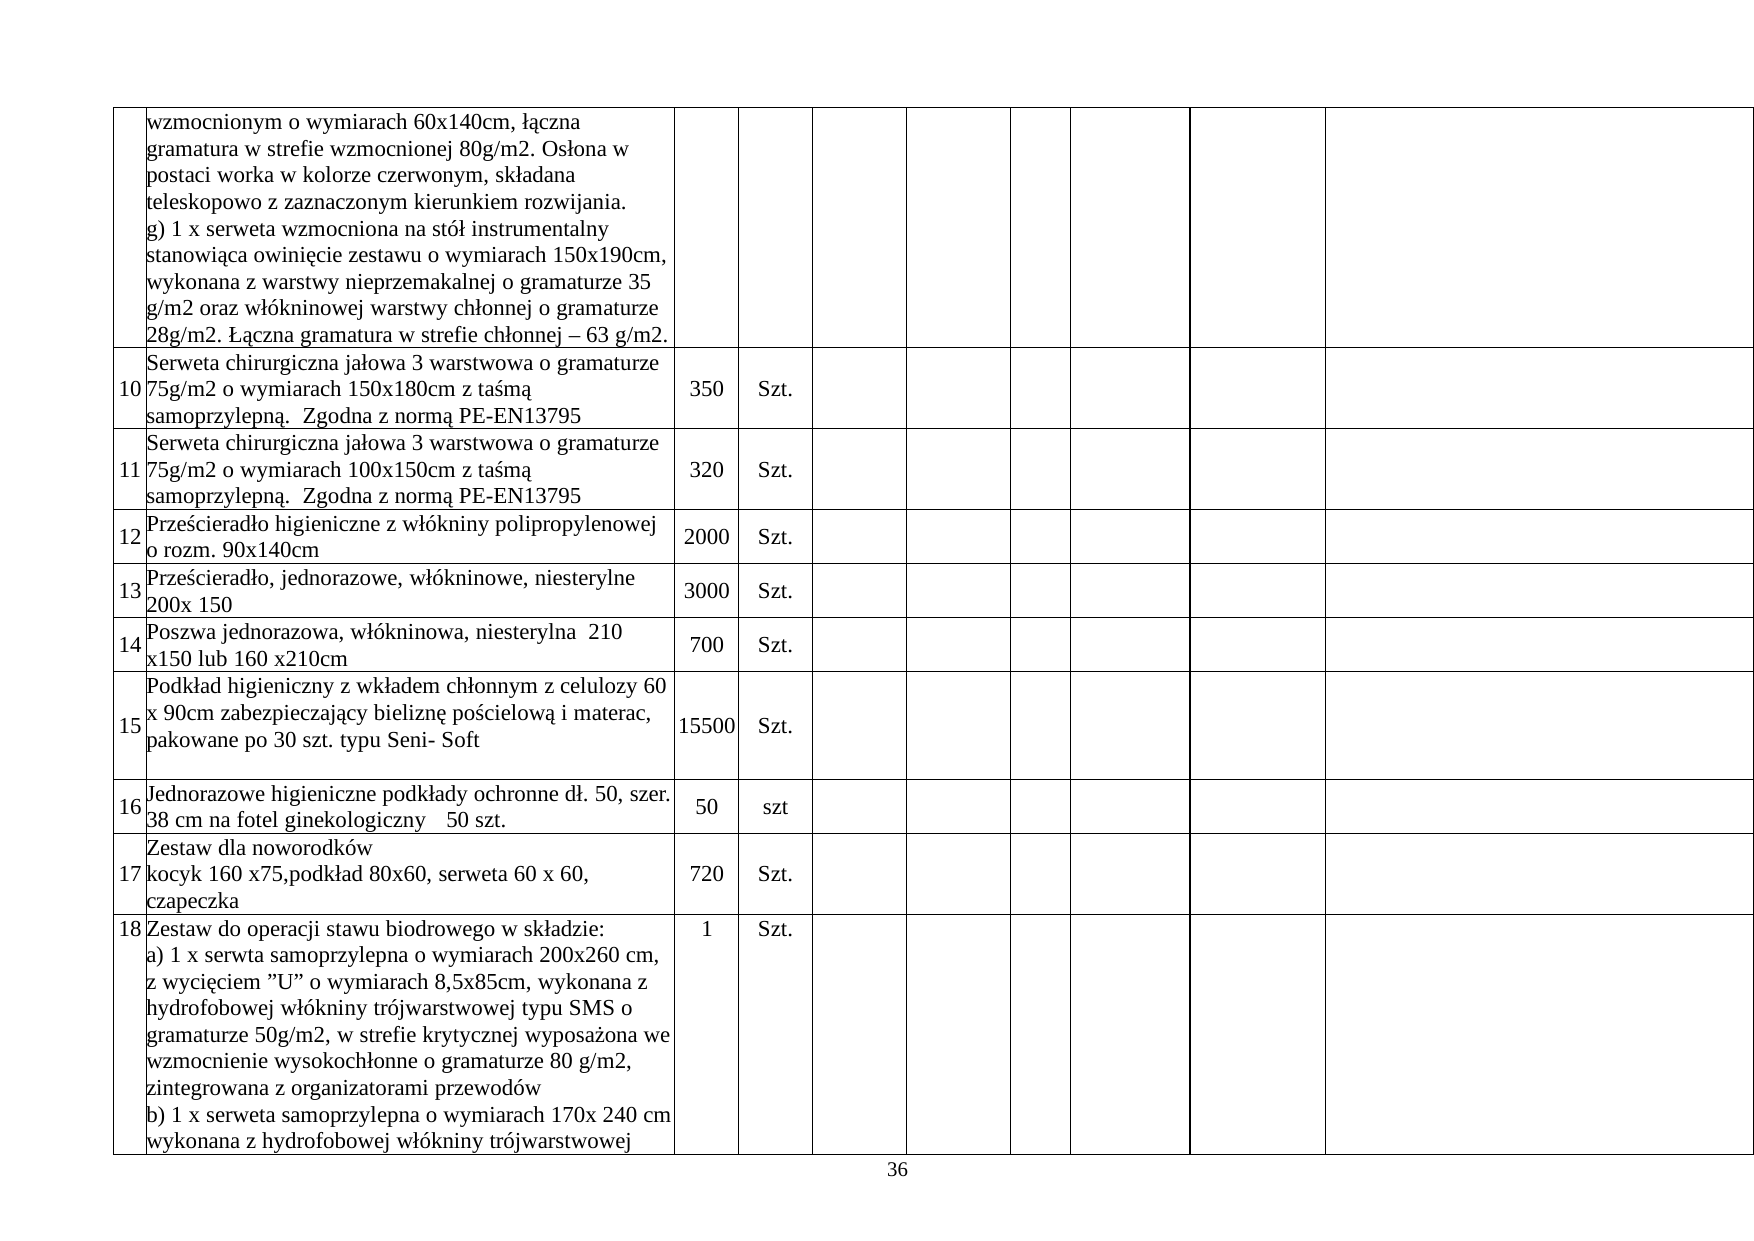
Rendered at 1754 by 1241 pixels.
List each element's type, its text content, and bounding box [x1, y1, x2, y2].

table_cell [1326, 429, 1753, 509]
table_cell [813, 429, 906, 509]
table_cell 11 [114, 429, 146, 509]
table_cell [1011, 915, 1070, 1153]
table_cell 14 [114, 618, 146, 671]
table_cell [675, 108, 738, 347]
table_cell [1191, 348, 1325, 428]
table_cell 17 [114, 834, 146, 913]
table_cell Serweta chirurgiczna jałowa 3 warstwowa o gramaturze 75g/m2 o wymiarach 100x150cm z taśmą samoprzylepną. Zgodna z normą PE-EN13795 [147, 429, 674, 509]
table_cell [907, 108, 1010, 347]
table_cell Szt. [739, 510, 812, 563]
table_cell [813, 780, 906, 833]
table_cell [1011, 672, 1070, 778]
table_cell 2000 [675, 510, 738, 563]
table_cell [813, 834, 906, 913]
table_cell szt [739, 780, 812, 833]
table_cell Zestaw dla noworodków kocyk 160 x75,podkład 80x60, serweta 60 x 60, czapeczka [147, 834, 674, 913]
table_cell 18 [114, 915, 146, 1153]
table_cell Szt. [739, 348, 812, 428]
table_cell Szt. [739, 618, 812, 671]
table_cell 720 [675, 834, 738, 913]
table_cell [813, 108, 906, 347]
table_cell [1191, 564, 1325, 617]
table_cell [1071, 510, 1189, 563]
table_cell [1071, 915, 1189, 1153]
table_cell [907, 780, 1010, 833]
table_cell [1326, 618, 1753, 671]
table_cell [114, 108, 146, 347]
table_cell [1326, 780, 1753, 833]
table_cell 16 [114, 780, 146, 833]
table_cell [1011, 510, 1070, 563]
table_cell [1191, 618, 1325, 671]
table_cell [907, 348, 1010, 428]
table_cell Prześcieradło higieniczne z włókniny polipropylenowej o rozm. 90x140cm [147, 510, 674, 563]
table_cell [1011, 429, 1070, 509]
table_cell [1326, 348, 1753, 428]
table_cell [1326, 510, 1753, 563]
table_cell [1326, 564, 1753, 617]
table_cell [1071, 348, 1189, 428]
table_cell [1191, 510, 1325, 563]
table_cell 15500 [675, 672, 738, 778]
table_cell Szt. [739, 429, 812, 509]
table_cell wzmocnionym o wymiarach 60x140cm, łączna gramatura w strefie wzmocnionej 80g/m2. Osłona w postaci worka w kolorze czerwonym, składana teleskopowo z zaznaczonym kierunkiem rozwijania. g) 1 x serweta wzmocniona na stół instrumentalny stanowiąca owinięcie zestawu o wymiarach 150x190cm, wykonana z warstwy nieprzemakalnej o gramaturze 35 g/m2 oraz włókninowej warstwy chłonnej o gramaturze 28g/m2. Łączna gramatura w strefie chłonnej – 63 g/m2. [147, 108, 674, 347]
table_cell Jednorazowe higieniczne podkłady ochronne dł. 50, szer. 38 cm na fotel ginekologiczny 50 szt. [147, 780, 674, 833]
table_cell [907, 510, 1010, 563]
table_cell Szt. [739, 834, 812, 913]
table_cell Szt. [739, 564, 812, 617]
table_cell [1071, 108, 1189, 347]
table_cell [813, 510, 906, 563]
table_cell 350 [675, 348, 738, 428]
table_cell [1071, 429, 1189, 509]
table_cell [1191, 915, 1325, 1153]
table_cell [813, 564, 906, 617]
table_cell [813, 348, 906, 428]
table_cell 700 [675, 618, 738, 671]
table_cell 10 [114, 348, 146, 428]
table_cell [907, 834, 1010, 913]
table_cell [1071, 780, 1189, 833]
table_cell [1011, 834, 1070, 913]
table_cell Podkład higieniczny z wkładem chłonnym z celulozy 60 x 90cm zabezpieczający bieliznę pościelową i materac, pakowane po 30 szt. typu Seni- Soft [147, 672, 674, 778]
table_cell [813, 915, 906, 1153]
table_cell [813, 618, 906, 671]
table_cell [1191, 834, 1325, 913]
table_cell [1071, 672, 1189, 778]
table_cell Szt. [739, 915, 812, 1153]
table_cell [1326, 108, 1753, 347]
table_cell [907, 564, 1010, 617]
table_cell [1071, 834, 1189, 913]
table_cell [1191, 429, 1325, 509]
table_cell 15 [114, 672, 146, 778]
table_cell [1191, 672, 1325, 778]
table_cell [907, 672, 1010, 778]
table_cell [1011, 618, 1070, 671]
table_cell Szt. [739, 672, 812, 778]
table_cell [907, 429, 1010, 509]
table_cell Poszwa jednorazowa, włókninowa, niesterylna 210 x150 lub 160 x210cm [147, 618, 674, 671]
table_cell Prześcieradło, jednorazowe, włókninowe, niesterylne 200x 150 [147, 564, 674, 617]
table_cell 12 [114, 510, 146, 563]
table_cell [1326, 915, 1753, 1153]
table_cell [1191, 780, 1325, 833]
table_cell 3000 [675, 564, 738, 617]
table_cell [1326, 672, 1753, 778]
table_cell 50 [675, 780, 738, 833]
table_cell [813, 672, 906, 778]
table_cell [739, 108, 812, 347]
table_cell Zestaw do operacji stawu biodrowego w składzie: a) 1 x serwta samoprzylepna o wymiarach 200x260 cm, z wycięciem ”U” o wymiarach 8,5x85cm, wykonana z hydrofobowej włókniny trójwarstwowej typu SMS o gramaturze 50g/m2, w strefie krytycznej wyposażona we wzmocnienie wysokochłonne o gramaturze 80 g/m2, zintegrowana z organizatorami przewodów b) 1 x serweta samoprzylepna o wymiarach 170x 240 cm wykonana z hydrofobowej włókniny trójwarstwowej [147, 915, 674, 1153]
table_cell [1011, 108, 1070, 347]
table_cell [1191, 108, 1325, 347]
table_cell [1071, 618, 1189, 671]
table_cell [1011, 348, 1070, 428]
table_cell [1071, 564, 1189, 617]
table_cell 320 [675, 429, 738, 509]
table_cell Serweta chirurgiczna jałowa 3 warstwowa o gramaturze 75g/m2 o wymiarach 150x180cm z taśmą samoprzylepną. Zgodna z normą PE-EN13795 [147, 348, 674, 428]
table_cell [907, 915, 1010, 1153]
table_cell 13 [114, 564, 146, 617]
table_cell [1011, 780, 1070, 833]
table_cell [1011, 564, 1070, 617]
table_cell 1 [675, 915, 738, 1153]
table_cell [907, 618, 1010, 671]
table_cell [1326, 834, 1753, 913]
